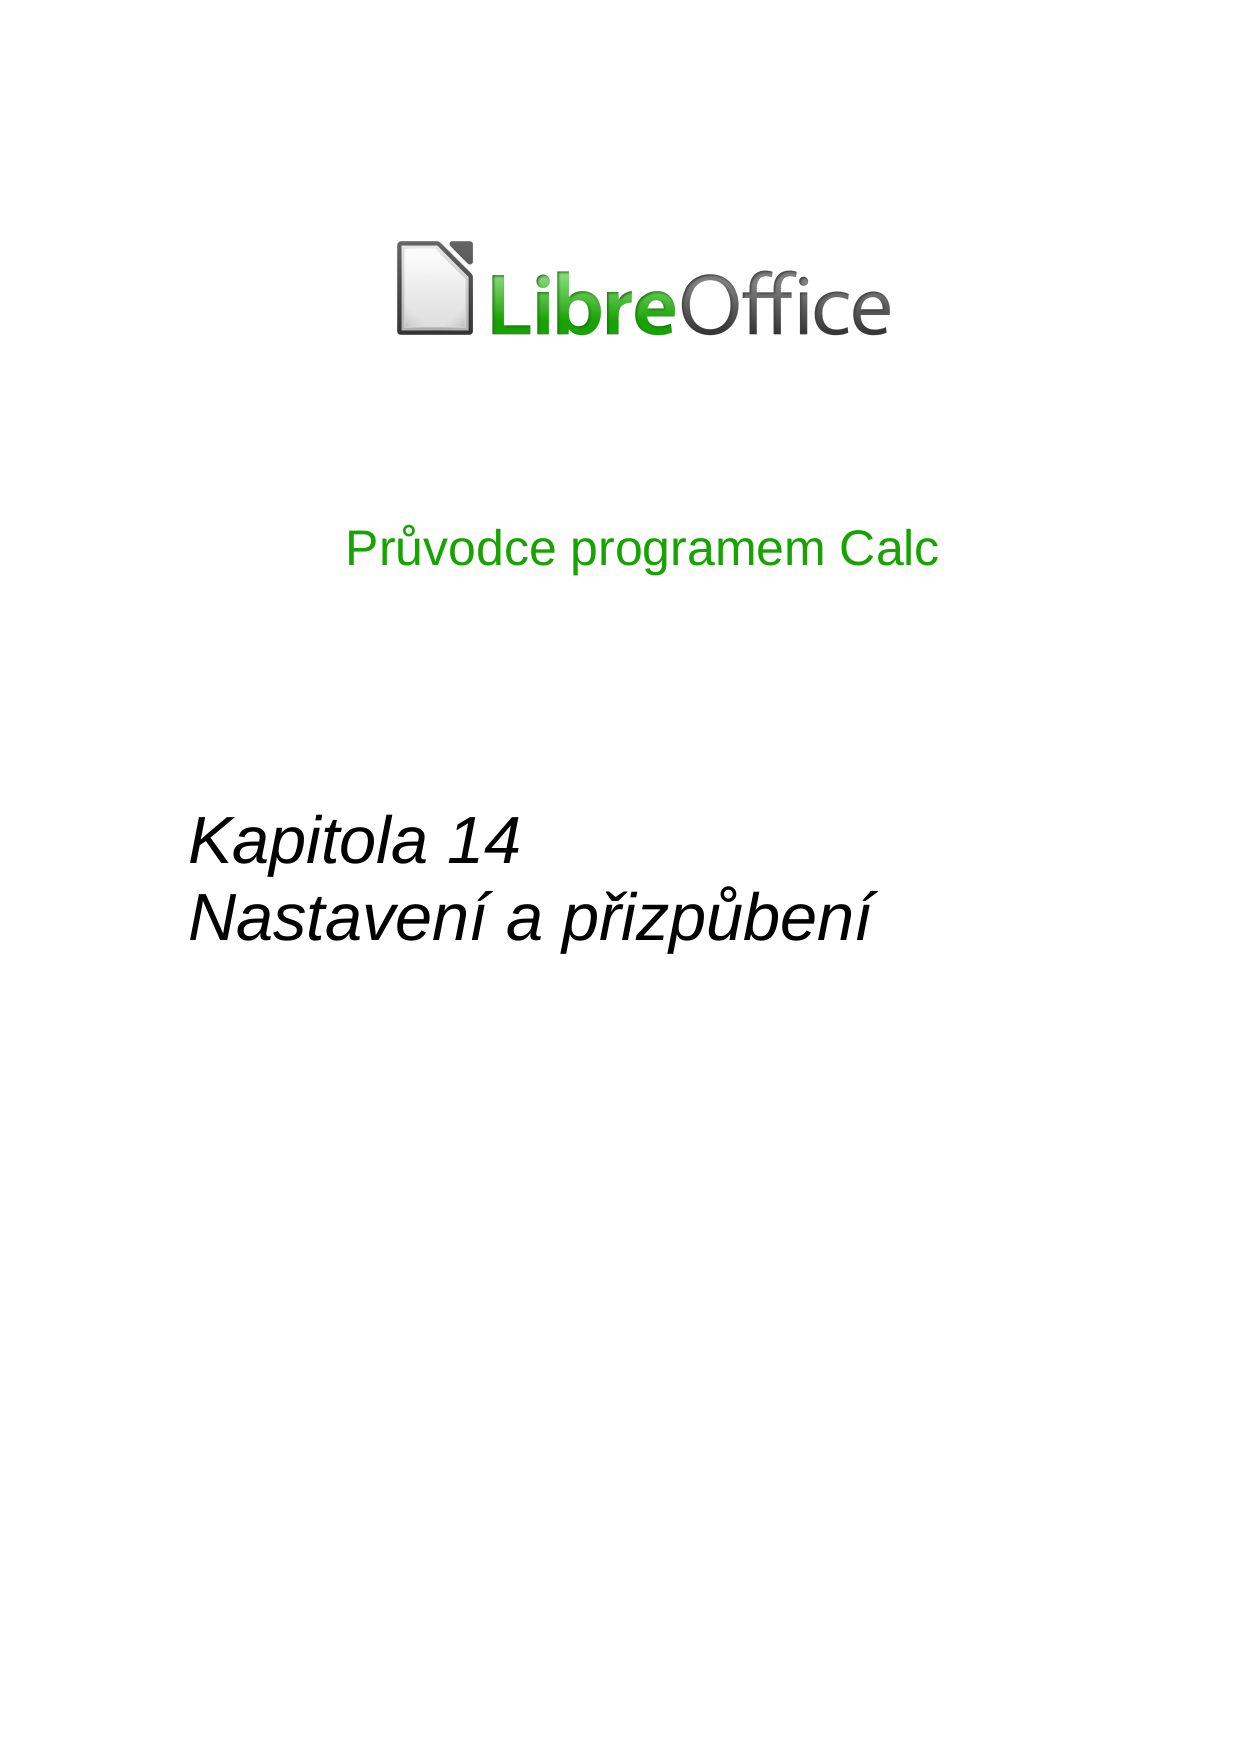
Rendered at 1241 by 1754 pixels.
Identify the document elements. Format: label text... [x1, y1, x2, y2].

text Průvodce programem Calc [188, 518, 1098, 576]
title Kapitola 14 Nastavení a přizpůbení [188, 801, 1098, 954]
picture [392, 236, 893, 342]
